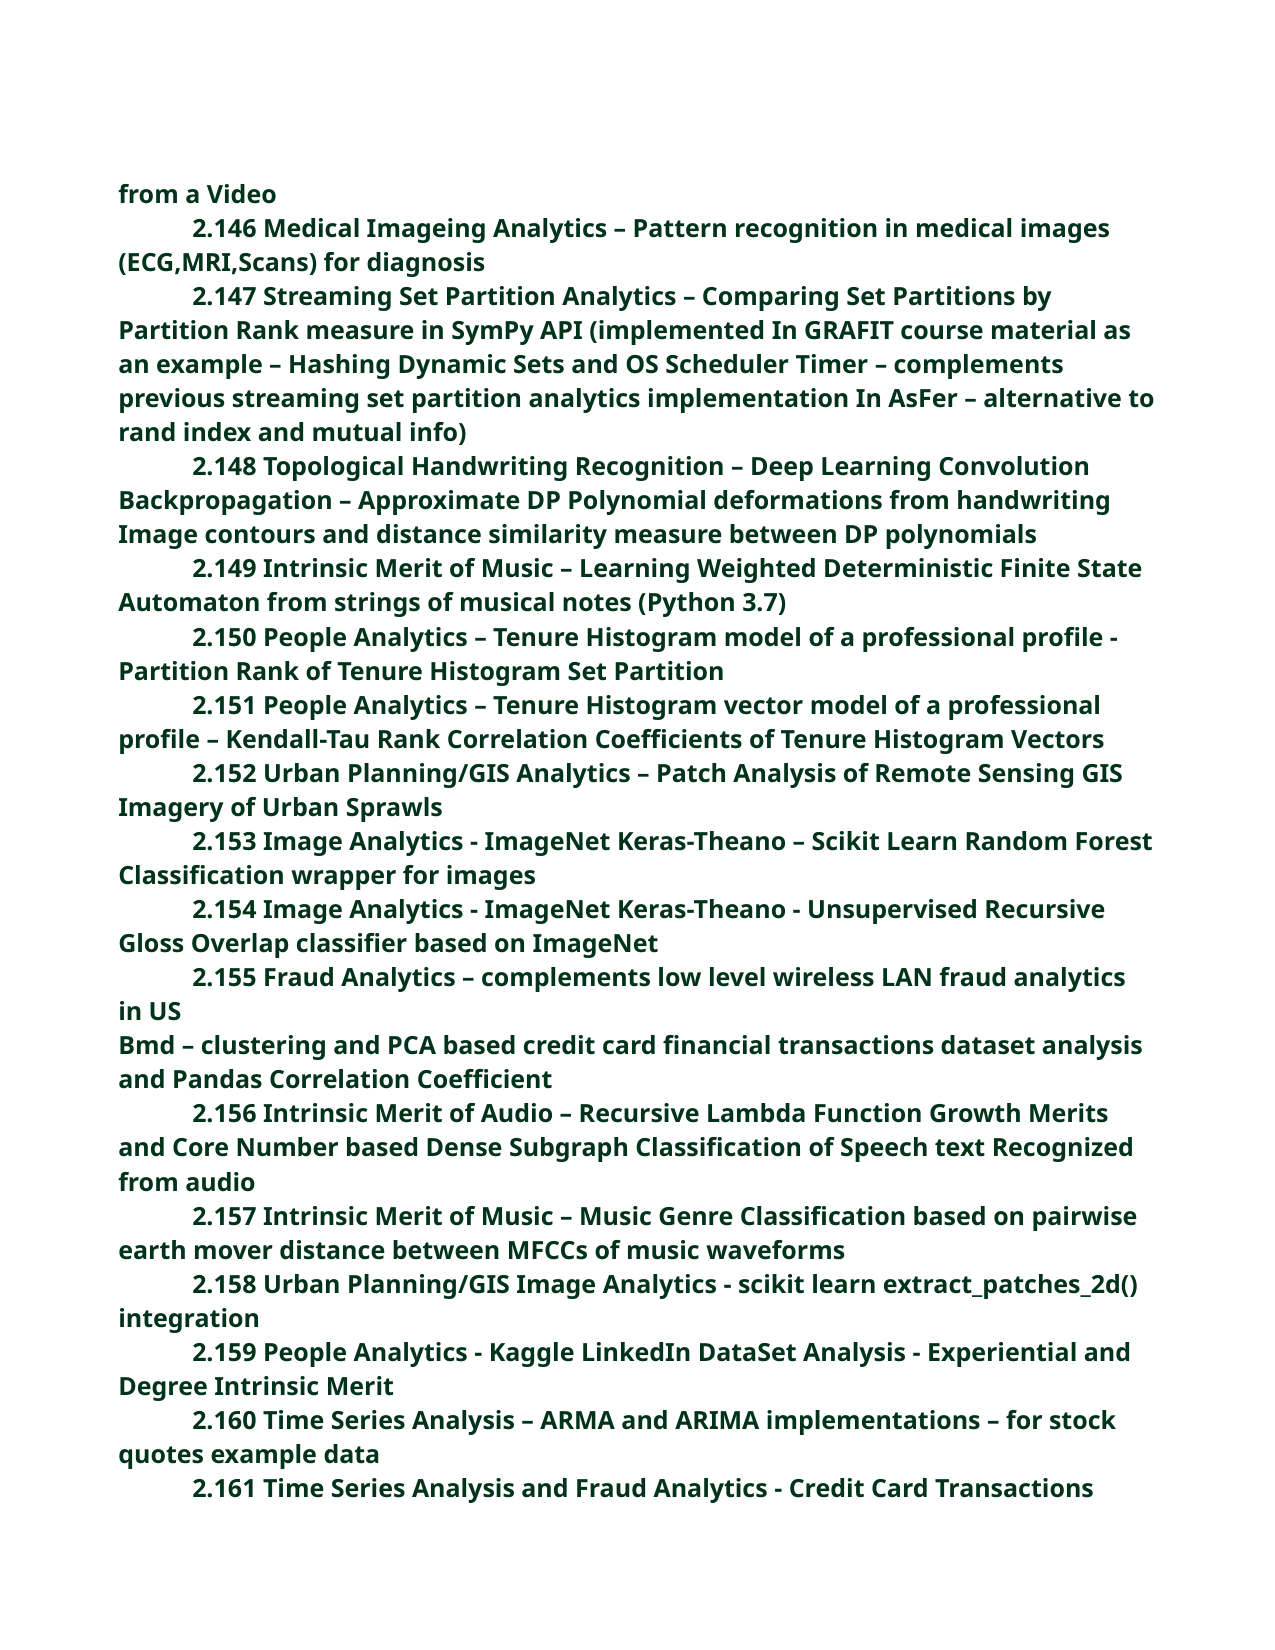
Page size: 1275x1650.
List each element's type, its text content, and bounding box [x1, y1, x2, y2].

text 2.154 Image Analytics - ImageNet Keras-Theano - Unsupervised Recursive Gloss Overlap classifier based on ImageNet [118, 892, 1157, 960]
text 2.160 Time Series Analysis – ARMA and ARIMA implementations – for stock quotes example data [118, 1403, 1157, 1471]
text 2.156 Intrinsic Merit of Audio – Recursive Lambda Function Growth Merits and Core Number based Dense Subgraph Classification of Speech text Recognized from audio [118, 1096, 1157, 1198]
text 2.150 People Analytics – Tenure Histogram model of a professional profile - Partition Rank of Tenure Histogram Set Partition [118, 619, 1157, 687]
text 2.148 Topological Handwriting Recognition – Deep Learning Convolution Backpropagation – Approximate DP Polynomial deformations from handwriting Image contours and distance similarity measure between DP polynomials [118, 449, 1157, 551]
text 2.155 Fraud Analytics – complements low level wireless LAN fraud analytics in US [118, 960, 1157, 1028]
text 2.151 People Analytics – Tenure Histogram vector model of a professional profile – Kendall-Tau Rank Correlation Coefficients of Tenure Histogram Vectors [118, 687, 1157, 755]
text 2.152 Urban Planning/GIS Analytics – Patch Analysis of Remote Sensing GIS Imagery of Urban Sprawls [118, 755, 1157, 823]
text 2.158 Urban Planning/GIS Image Analytics - scikit learn extract_patches_2d() integration [118, 1266, 1157, 1334]
text Bmd – clustering and PCA based credit card financial transactions dataset analysis and Pandas Correlation Coefficient [118, 1028, 1157, 1096]
text 2.146 Medical Imageing Analytics – Pattern recognition in medical images (ECG,MRI,Scans) for diagnosis [118, 210, 1157, 278]
text 2.161 Time Series Analysis and Fraud Analytics - Credit Card Transactions [118, 1471, 1157, 1505]
text 2.157 Intrinsic Merit of Music – Music Genre Classification based on pairwise earth mover distance between MFCCs of music waveforms [118, 1198, 1157, 1266]
text 2.159 People Analytics - Kaggle LinkedIn DataSet Analysis - Experiential and Degree Intrinsic Merit [118, 1334, 1157, 1403]
text 2.147 Streaming Set Partition Analytics – Comparing Set Partitions by Partition Rank measure in SymPy API (implemented In GRAFIT course material as an example – Hashing Dynamic Sets and OS Scheduler Timer – complements previous streaming set partition analytics implementation In AsFer – alternative to rand index and mutual info) [118, 278, 1157, 449]
text 2.153 Image Analytics - ImageNet Keras-Theano – Scikit Learn Random Forest Classification wrapper for images [118, 823, 1157, 892]
text 2.149 Intrinsic Merit of Music – Learning Weighted Deterministic Finite State Automaton from strings of musical notes (Python 3.7) [118, 551, 1157, 619]
text from a Video [118, 176, 1157, 210]
